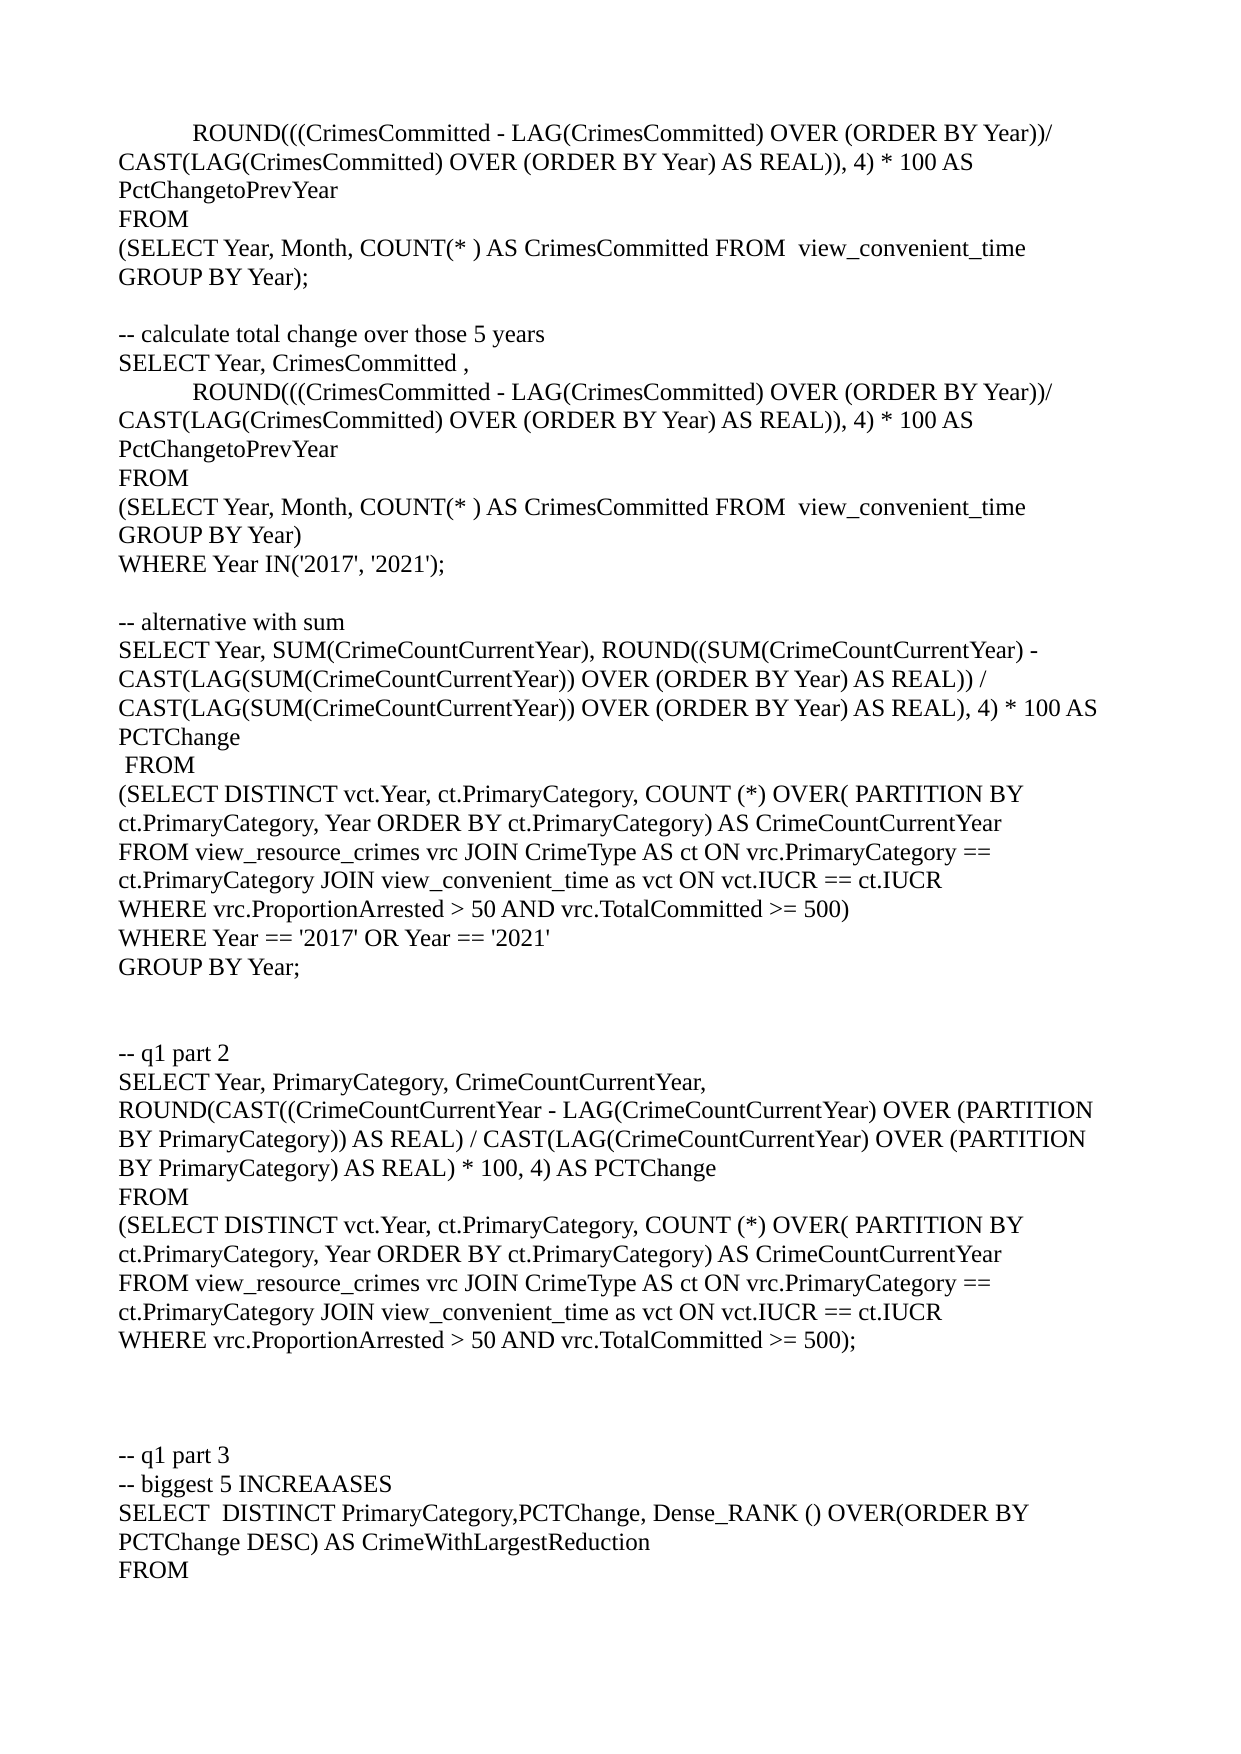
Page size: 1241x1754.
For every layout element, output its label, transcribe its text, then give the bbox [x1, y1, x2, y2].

text (SELECT Year, Month, COUNT(* ) AS CrimesCommitted FROM view_convenient_time [118, 233, 1122, 262]
text WHERE vrc.ProportionArrested > 50 AND vrc.TotalCommitted >= 500) [118, 894, 1122, 923]
text FROM [118, 1556, 1122, 1584]
text FROM view_resource_crimes vrc JOIN CrimeType AS ct ON vrc.PrimaryCategory == ct.PrimaryCategory JOIN view_convenient_time as vct ON vct.IUCR == ct.IUCR [118, 1268, 1122, 1326]
text FROM [118, 463, 1122, 492]
text SELECT Year, CrimesCommitted , [118, 348, 1122, 377]
text (SELECT Year, Month, COUNT(* ) AS CrimesCommitted FROM view_convenient_time [118, 492, 1122, 521]
text FROM view_resource_crimes vrc JOIN CrimeType AS ct ON vrc.PrimaryCategory == ct.PrimaryCategory JOIN view_convenient_time as vct ON vct.IUCR == ct.IUCR [118, 837, 1122, 894]
text WHERE vrc.ProportionArrested > 50 AND vrc.TotalCommitted >= 500); [118, 1326, 1122, 1354]
text GROUP BY Year); [118, 262, 1122, 291]
text GROUP BY Year) [118, 521, 1122, 549]
text -- q1 part 3 [118, 1441, 1122, 1469]
text -- biggest 5 INCREAASES [118, 1469, 1122, 1498]
text WHERE Year IN('2017', '2021'); [118, 549, 1122, 578]
text -- calculate total change over those 5 years [118, 319, 1122, 348]
text FROM [118, 751, 1122, 779]
text -- q1 part 2 [118, 1038, 1122, 1067]
text FROM [118, 1182, 1122, 1211]
text (SELECT DISTINCT vct.Year, ct.PrimaryCategory, COUNT (*) OVER( PARTITION BY ct.PrimaryCategory, Year ORDER BY ct.PrimaryCategory) AS CrimeCountCurrentYear [118, 1211, 1122, 1268]
text ROUND(((CrimesCommitted - LAG(CrimesCommitted) OVER (ORDER BY Year))/ CAST(LAG(CrimesCommitted) OVER (ORDER BY Year) AS REAL)), 4) * 100 AS PctChangetoPrevYear [118, 118, 1122, 204]
text GROUP BY Year; [118, 952, 1122, 981]
text (SELECT DISTINCT vct.Year, ct.PrimaryCategory, COUNT (*) OVER( PARTITION BY ct.PrimaryCategory, Year ORDER BY ct.PrimaryCategory) AS CrimeCountCurrentYear [118, 779, 1122, 837]
text -- alternative with sum [118, 607, 1122, 636]
text SELECT Year, SUM(CrimeCountCurrentYear), ROUND((SUM(CrimeCountCurrentYear) - CAST(LAG(SUM(CrimeCountCurrentYear)) OVER (ORDER BY Year) AS REAL)) / CAST(LAG(SUM(CrimeCountCurrentYear)) OVER (ORDER BY Year) AS REAL), 4) * 100 AS PCTChange [118, 636, 1122, 751]
text WHERE Year == '2017' OR Year == '2021' [118, 923, 1122, 952]
text FROM [118, 204, 1122, 233]
text SELECT Year, PrimaryCategory, CrimeCountCurrentYear, ROUND(CAST((CrimeCountCurrentYear - LAG(CrimeCountCurrentYear) OVER (PARTITION BY PrimaryCategory)) AS REAL) / CAST(LAG(CrimeCountCurrentYear) OVER (PARTITION BY PrimaryCategory) AS REAL) * 100, 4) AS PCTChange [118, 1067, 1122, 1182]
text ROUND(((CrimesCommitted - LAG(CrimesCommitted) OVER (ORDER BY Year))/ CAST(LAG(CrimesCommitted) OVER (ORDER BY Year) AS REAL)), 4) * 100 AS PctChangetoPrevYear [118, 377, 1122, 463]
text SELECT DISTINCT PrimaryCategory,PCTChange, Dense_RANK () OVER(ORDER BY PCTChange DESC) AS CrimeWithLargestReduction [118, 1498, 1122, 1556]
